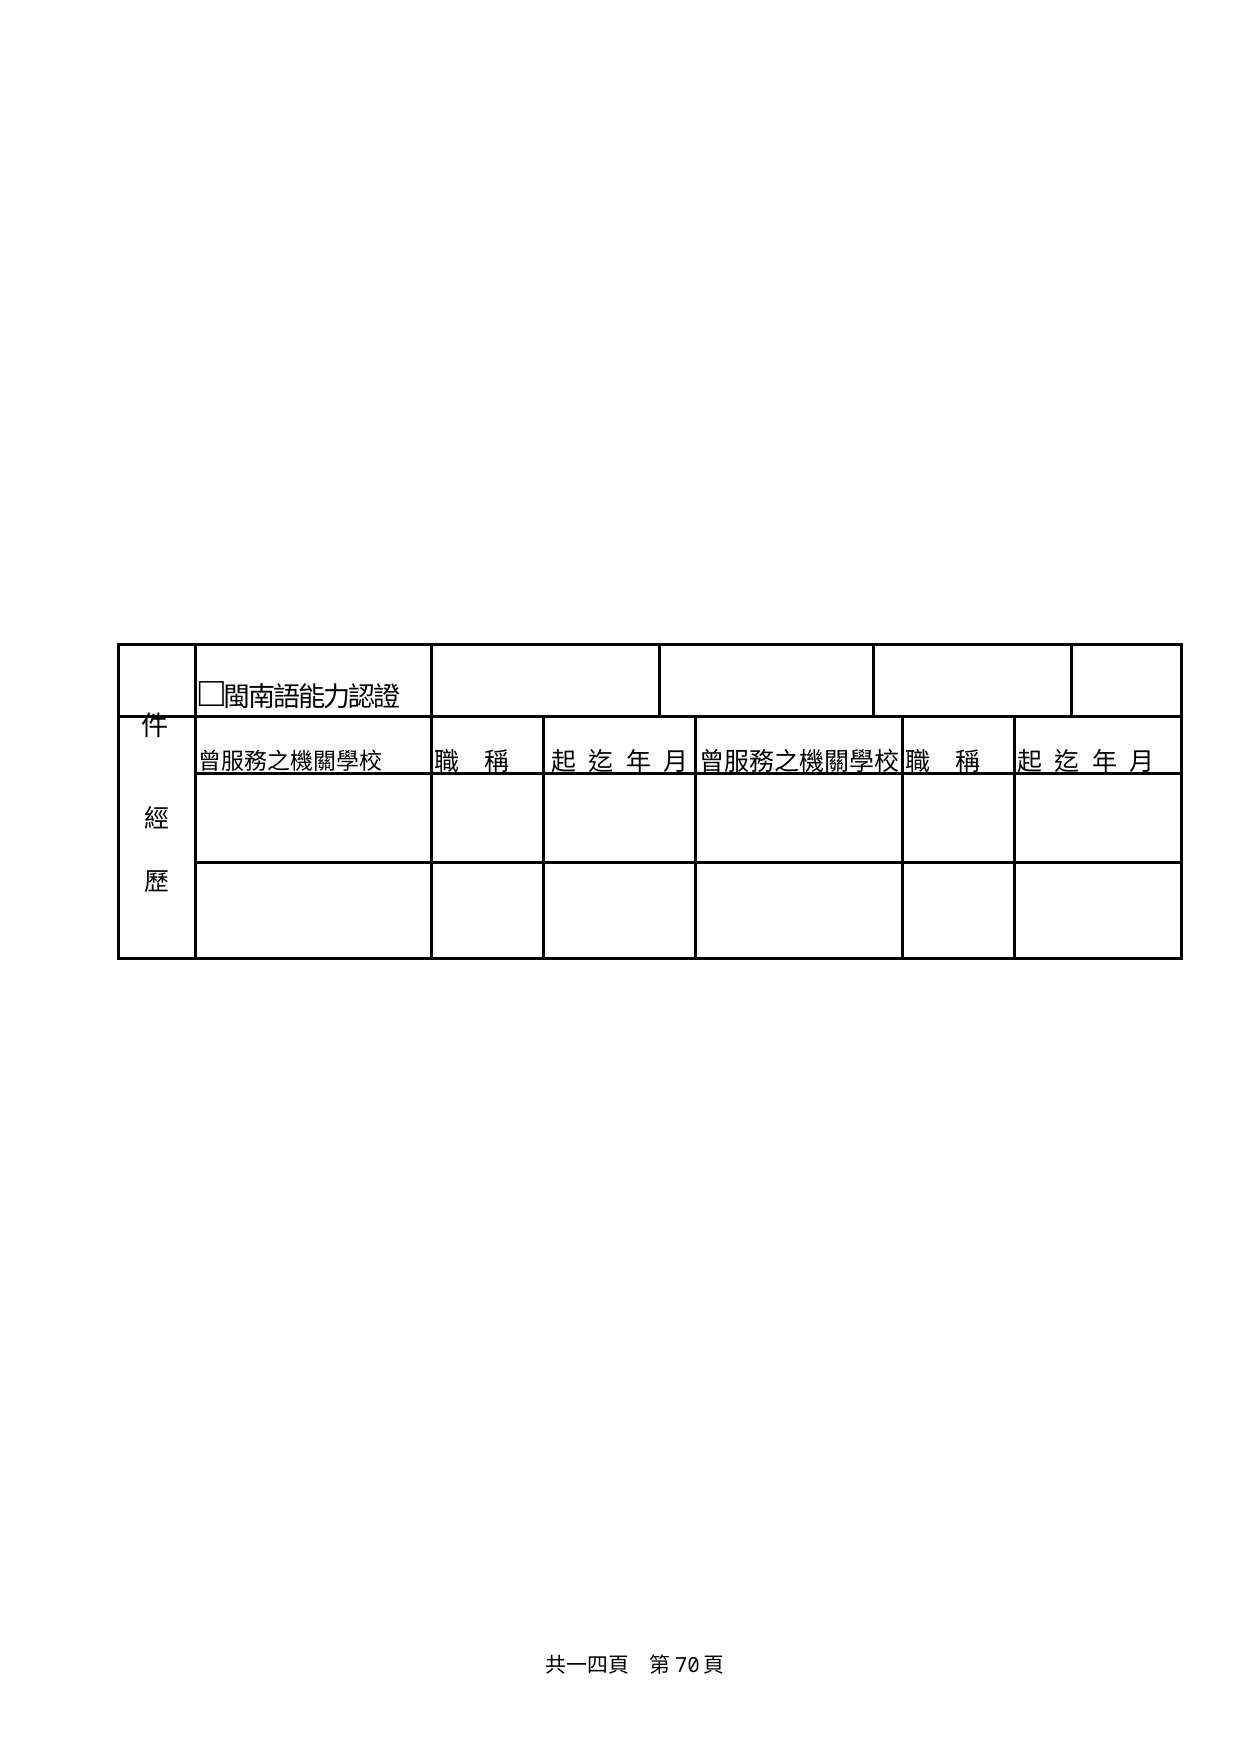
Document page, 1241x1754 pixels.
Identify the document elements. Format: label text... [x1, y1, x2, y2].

table_cell [433, 646, 658, 715]
table_cell 起 迄 年 月 [545, 718, 694, 772]
table_cell 職 稱 [433, 718, 542, 772]
table_cell □閩南語能力認證 [197, 646, 430, 715]
table_cell [875, 646, 1070, 715]
table_cell [697, 864, 901, 957]
table_cell 曾服務之機關學校 [697, 718, 901, 772]
table_cell [197, 775, 430, 861]
table_cell 職 稱 [904, 718, 1013, 772]
table_cell [1016, 864, 1180, 957]
table_cell [904, 864, 1013, 957]
table_cell [197, 864, 430, 957]
table_cell [1016, 775, 1180, 861]
table_cell [661, 646, 872, 715]
table_cell 曾服務之機關學校 [197, 718, 430, 772]
table_cell 應 繳 驗 證 件 [120, 646, 194, 715]
table_cell 經 歷 [120, 718, 194, 957]
table_cell [545, 775, 694, 861]
table_cell [433, 775, 542, 861]
table_cell [433, 864, 542, 957]
table_cell [904, 775, 1013, 861]
table_cell 起 迄 年 月 [1016, 718, 1180, 772]
table_cell [697, 775, 901, 861]
table_cell [545, 864, 694, 957]
table_cell [1073, 646, 1180, 715]
